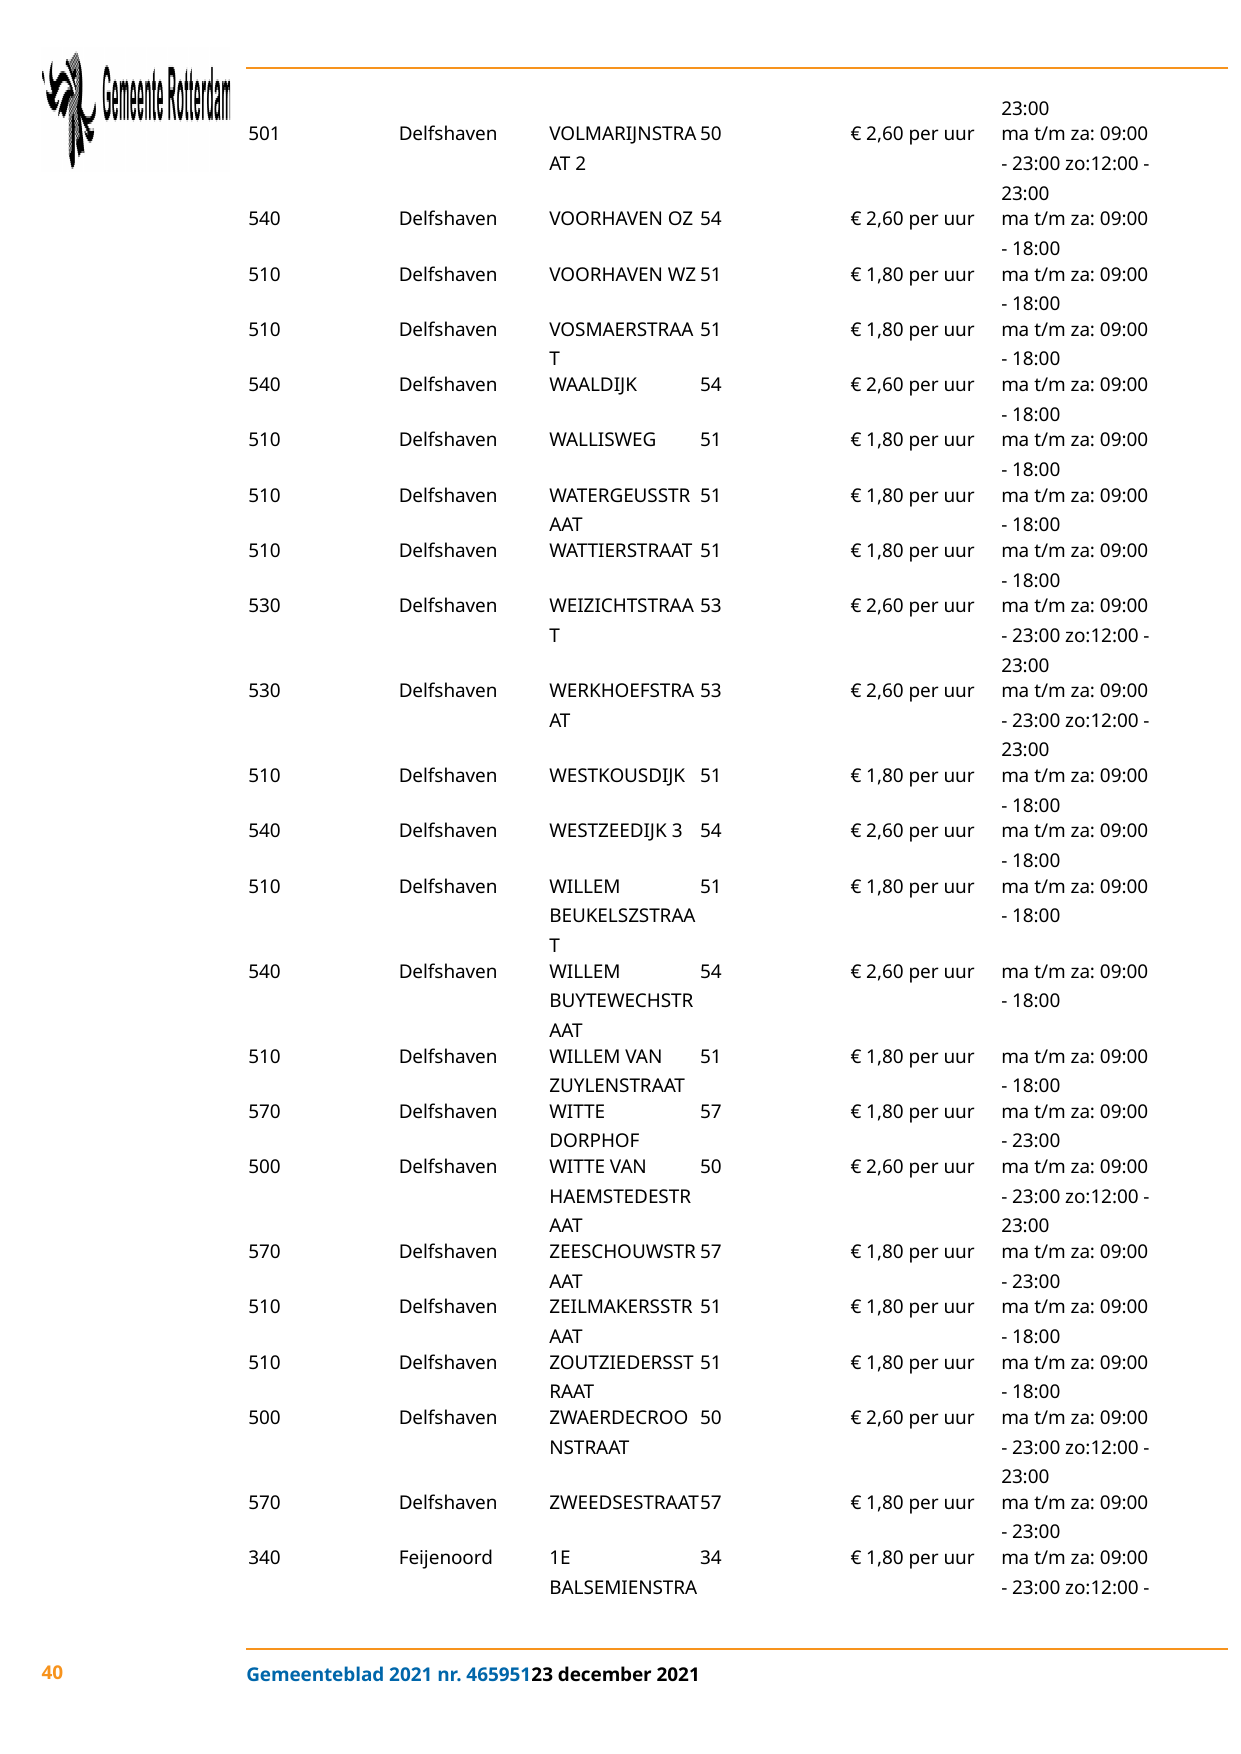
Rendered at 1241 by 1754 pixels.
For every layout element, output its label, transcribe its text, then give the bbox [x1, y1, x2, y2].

table_cell € 1,80 per uur [850, 1349, 1001, 1404]
table_cell VOORHAVEN WZ [549, 261, 700, 316]
table_cell ma t/m za: 09:00 - 18:00 [1001, 1294, 1152, 1349]
table_cell - 23:00 [1001, 95, 1152, 121]
table_cell WAALDIJK [549, 371, 700, 427]
table_cell Delfshaven [399, 205, 549, 261]
table_cell 54 [700, 205, 850, 261]
table_cell € 1,80 per uur [850, 1238, 1001, 1294]
table_cell 501 [248, 121, 398, 205]
table_cell 500 [248, 1154, 398, 1238]
table_cell WATTIERSTRAAT [549, 537, 700, 593]
table_cell Delfshaven [399, 427, 549, 482]
table_cell Delfshaven [399, 958, 549, 1043]
table_cell 50 [700, 1154, 850, 1238]
table_cell ma t/m za: 09:00 - 23:00 [1001, 1098, 1152, 1153]
table_cell ZEILMAKERSSTRAAT [549, 1294, 700, 1349]
table_cell ma t/m za: 09:00 - 23:00 zo:12:00 - 23:00 [1001, 678, 1152, 762]
table_cell Delfshaven [399, 537, 549, 593]
table_cell 510 [248, 1043, 398, 1098]
table_cell Delfshaven [399, 1098, 549, 1153]
table_cell 57 [700, 1489, 850, 1544]
table_cell ma t/m za: 09:00 - 18:00 [1001, 1349, 1152, 1404]
table_cell € 1,80 per uur [850, 763, 1001, 818]
table_cell ma t/m za: 09:00 - 18:00 [1001, 818, 1152, 873]
table_cell 51 [700, 1349, 850, 1404]
table_cell Delfshaven [399, 1043, 549, 1098]
table_cell Delfshaven [399, 316, 549, 371]
table_cell Delfshaven [399, 1489, 549, 1544]
table_cell € 2,60 per uur [850, 678, 1001, 762]
table_cell € 1,80 per uur [850, 1545, 1001, 1600]
table_cell 530 [248, 678, 398, 762]
table_cell 540 [248, 958, 398, 1043]
table_cell Delfshaven [399, 371, 549, 427]
table_cell 500 [248, 1404, 398, 1489]
table_cell 54 [700, 371, 850, 427]
table_cell 540 [248, 205, 398, 261]
table_cell Delfshaven [399, 1238, 549, 1294]
table_cell € 1,80 per uur [850, 1098, 1001, 1153]
table_cell 510 [248, 873, 398, 958]
table_cell Delfshaven [399, 482, 549, 537]
table_cell ma t/m za: 09:00 - 23:00 zo:12:00 - 23:00 [1001, 121, 1152, 205]
picture [41, 47, 231, 172]
table_cell 510 [248, 763, 398, 818]
table_cell [399, 95, 549, 121]
table_cell ma t/m za: 09:00 - 18:00 [1001, 958, 1152, 1043]
table_cell Delfshaven [399, 261, 549, 316]
table_cell [700, 95, 850, 121]
table_cell Delfshaven [399, 593, 549, 677]
table_cell [549, 95, 700, 121]
table_cell € 2,60 per uur [850, 593, 1001, 677]
table_cell ZOUTZIEDERSSTRAAT [549, 1349, 700, 1404]
table_cell € 2,60 per uur [850, 371, 1001, 427]
table_cell ma t/m za: 09:00 - 18:00 [1001, 537, 1152, 593]
table_cell € 2,60 per uur [850, 818, 1001, 873]
table_cell WILLEM BEUKELSZSTRAAT [549, 873, 700, 958]
table_cell WATERGEUSSTRAAT [549, 482, 700, 537]
table_cell € 2,60 per uur [850, 1404, 1001, 1489]
table_cell 51 [700, 482, 850, 537]
table_cell 57 [700, 1238, 850, 1294]
table_cell € 1,80 per uur [850, 427, 1001, 482]
table_cell ma t/m za: 09:00 - 23:00 zo:12:00 - 23:00 [1001, 593, 1152, 677]
table_cell ma t/m za: 09:00 - 23:00 zo:12:00 [1001, 1545, 1152, 1600]
table_cell 50 [700, 121, 850, 205]
table_cell € 2,60 per uur [850, 958, 1001, 1043]
table_cell WALLISWEG [549, 427, 700, 482]
table_cell 54 [700, 958, 850, 1043]
table_cell WERKHOEFSTRAAT [549, 678, 700, 762]
table_cell € 2,60 per uur [850, 1154, 1001, 1238]
table_cell ZWAERDECROONSTRAAT [549, 1404, 700, 1489]
table_cell ZWEEDSESTRAAT [549, 1489, 700, 1544]
table_cell 510 [248, 1294, 398, 1349]
table_cell € 1,80 per uur [850, 873, 1001, 958]
table_cell 51 [700, 1294, 850, 1349]
table_cell Delfshaven [399, 1294, 549, 1349]
table_cell Delfshaven [399, 1349, 549, 1404]
table_cell Delfshaven [399, 1154, 549, 1238]
table_cell € 1,80 per uur [850, 1043, 1001, 1098]
table_cell 53 [700, 593, 850, 677]
table_cell ma t/m za: 09:00 - 18:00 [1001, 873, 1152, 958]
table_cell 540 [248, 818, 398, 873]
table_cell 50 [700, 1404, 850, 1489]
table_cell 34 [700, 1545, 850, 1600]
table_cell 510 [248, 1349, 398, 1404]
table_cell Delfshaven [399, 121, 549, 205]
table_cell 510 [248, 316, 398, 371]
table_cell 1E BALSEMIENSTRA [549, 1545, 700, 1600]
table_cell 540 [248, 371, 398, 427]
table_cell ma t/m za: 09:00 - 23:00 zo:12:00 - 23:00 [1001, 1404, 1152, 1489]
table_cell ma t/m za: 09:00 - 23:00 [1001, 1489, 1152, 1544]
table_cell ma t/m za: 09:00 - 18:00 [1001, 261, 1152, 316]
table_cell [248, 95, 398, 121]
table_cell 340 [248, 1545, 398, 1600]
table_cell 54 [700, 818, 850, 873]
table_cell 510 [248, 427, 398, 482]
table_cell 510 [248, 537, 398, 593]
table_cell ma t/m za: 09:00 - 18:00 [1001, 205, 1152, 261]
table_cell 51 [700, 873, 850, 958]
table_cell Delfshaven [399, 678, 549, 762]
table_cell 570 [248, 1098, 398, 1153]
table_cell WITTE VAN HAEMSTEDESTRAAT [549, 1154, 700, 1238]
table_cell ma t/m za: 09:00 - 18:00 [1001, 371, 1152, 427]
table_cell 57 [700, 1098, 850, 1153]
table_cell WILLEM BUYTEWECHSTRAAT [549, 958, 700, 1043]
table_cell WESTZEEDIJK 3 [549, 818, 700, 873]
table_cell VOLMARIJNSTRAAT 2 [549, 121, 700, 205]
table_cell [850, 95, 1001, 121]
table_cell € 2,60 per uur [850, 121, 1001, 205]
table_cell Delfshaven [399, 1404, 549, 1489]
table_cell ma t/m za: 09:00 - 18:00 [1001, 763, 1152, 818]
table_cell VOORHAVEN OZ [549, 205, 700, 261]
table_cell € 1,80 per uur [850, 537, 1001, 593]
table_cell € 1,80 per uur [850, 1294, 1001, 1349]
table_cell WESTKOUSDIJK [549, 763, 700, 818]
table_cell 530 [248, 593, 398, 677]
table_cell 51 [700, 316, 850, 371]
table_cell WILLEM VAN ZUYLENSTRAAT [549, 1043, 700, 1098]
table_cell 51 [700, 427, 850, 482]
table_cell WEIZICHTSTRAAT [549, 593, 700, 677]
table_cell ma t/m za: 09:00 - 18:00 [1001, 1043, 1152, 1098]
table_cell Delfshaven [399, 873, 549, 958]
table_cell € 1,80 per uur [850, 261, 1001, 316]
table_cell Delfshaven [399, 763, 549, 818]
table_cell ma t/m za: 09:00 - 18:00 [1001, 316, 1152, 371]
table_cell 510 [248, 482, 398, 537]
table_cell 51 [700, 537, 850, 593]
table_cell € 2,60 per uur [850, 205, 1001, 261]
table_cell ma t/m za: 09:00 - 18:00 [1001, 482, 1152, 537]
table_cell 51 [700, 763, 850, 818]
table_cell VOSMAERSTRAAT [549, 316, 700, 371]
table_cell WITTE DORPHOF [549, 1098, 700, 1153]
table_cell 51 [700, 1043, 850, 1098]
table_cell € 1,80 per uur [850, 482, 1001, 537]
table_cell 510 [248, 261, 398, 316]
table_cell € 1,80 per uur [850, 316, 1001, 371]
table_cell 570 [248, 1489, 398, 1544]
table_cell 53 [700, 678, 850, 762]
table_cell ZEESCHOUWSTRAAT [549, 1238, 700, 1294]
table_cell Delfshaven [399, 818, 549, 873]
table_cell 51 [700, 261, 850, 316]
table_cell € 1,80 per uur [850, 1489, 1001, 1544]
table_cell Feijenoord [399, 1545, 549, 1600]
table_cell ma t/m za: 09:00 - 23:00 [1001, 1238, 1152, 1294]
table_cell ma t/m za: 09:00 - 18:00 [1001, 427, 1152, 482]
table_cell ma t/m za: 09:00 - 23:00 zo:12:00 - 23:00 [1001, 1154, 1152, 1238]
table_cell 570 [248, 1238, 398, 1294]
